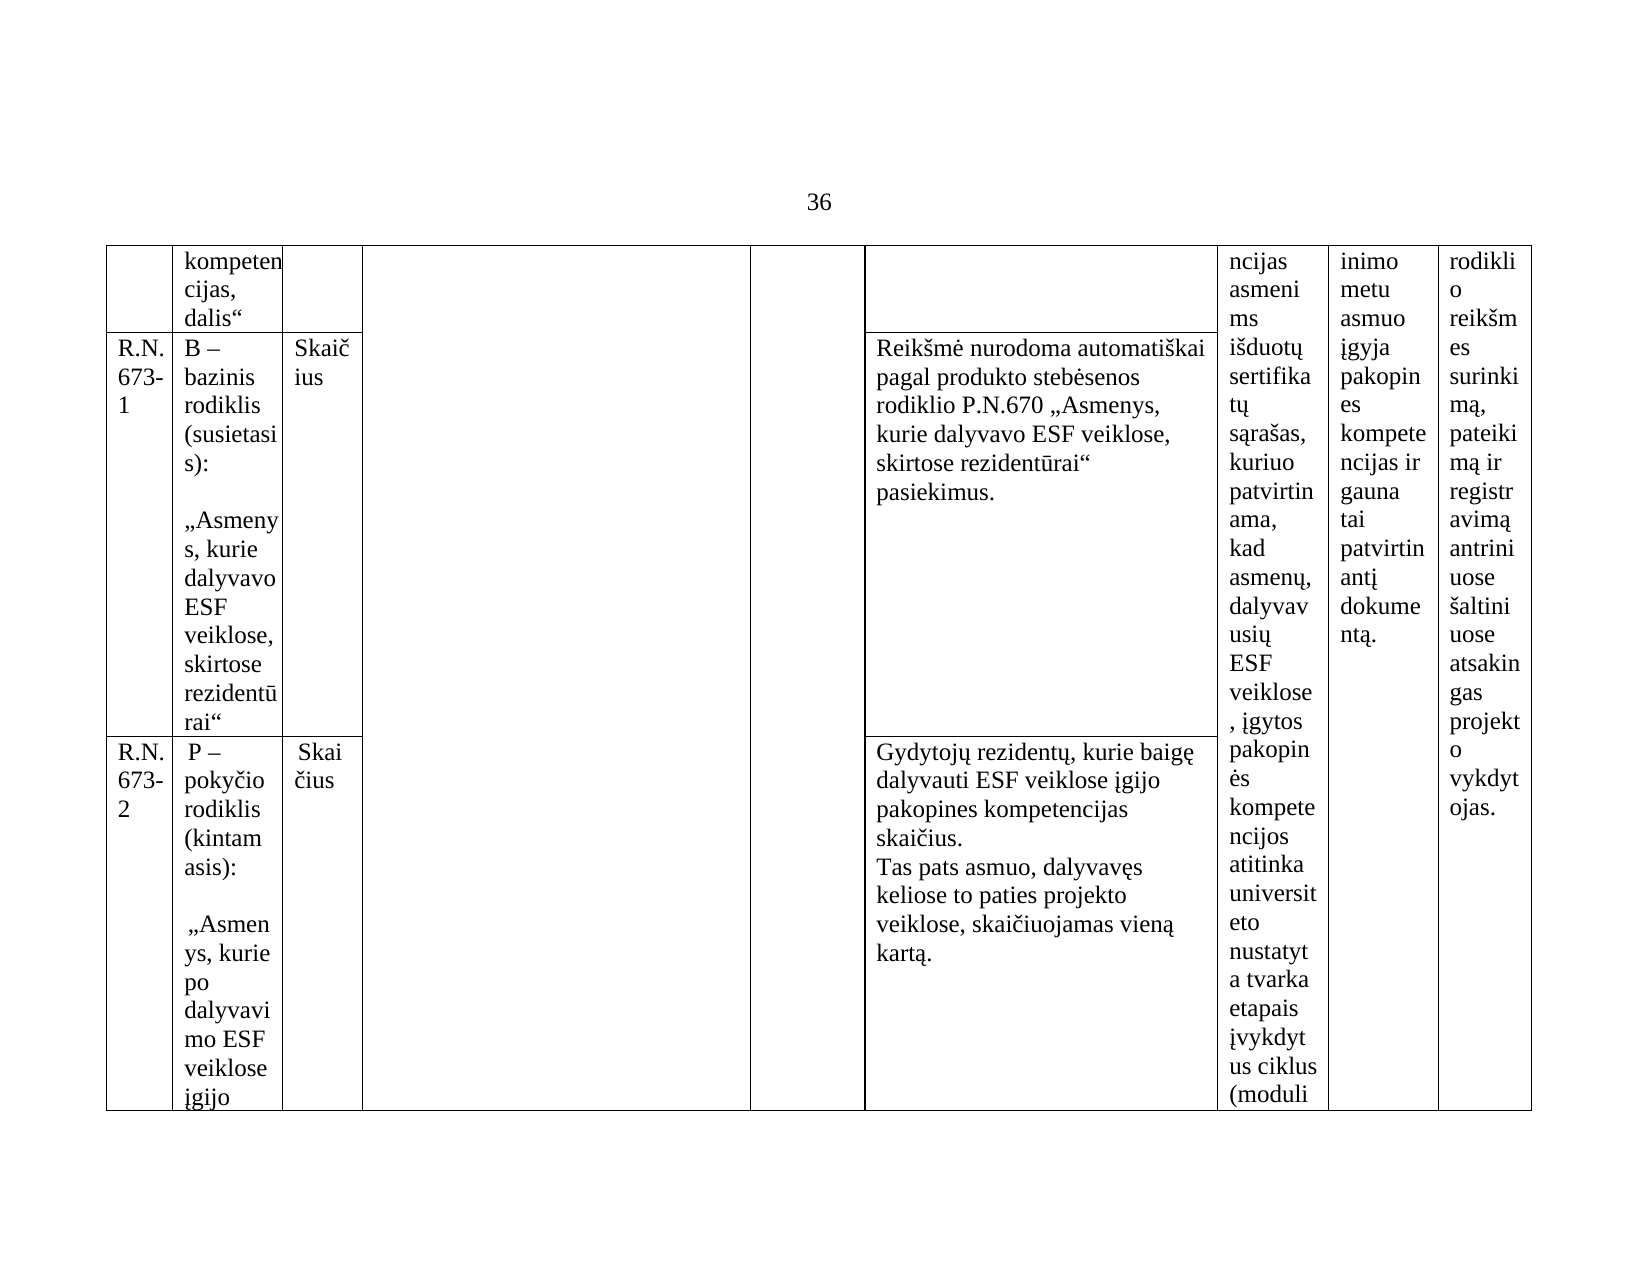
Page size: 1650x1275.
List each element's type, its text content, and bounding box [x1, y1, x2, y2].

table_cell R.N.673-2 [107, 737, 172, 1110]
table_cell Gydytojų rezidentų, kurie baigę dalyvauti ESF veiklose įgijo pakopines kompetencijas skaičius. Tas pats asmuo, dalyvavęs keliose to paties projekto veiklose, skaičiuojamas vieną kartą. [866, 737, 1217, 1110]
table_cell [283, 246, 362, 332]
table_cell Skaičius [283, 737, 362, 1110]
table_cell [751, 246, 864, 1110]
table_cell kompetencijas, dalis“ [173, 246, 282, 332]
table_cell Reikšmė nurodoma automatiškai pagal produkto stebėsenos rodiklio P.N.670 „Asmenys, kurie dalyvavo ESF veiklose, skirtose rezidentūrai“ pasiekimus. [866, 333, 1217, 736]
table_cell [107, 246, 172, 332]
table_cell rodiklio reikšmes surinkimą, pateikimą ir registravimą antriniuose šaltiniuose atsakingas projekto vykdytojas. [1439, 246, 1531, 1110]
table_cell Skaičius [283, 333, 362, 736]
table_cell R.N.673-1 [107, 333, 172, 736]
table_cell P – pokyčio rodiklis (kintamasis): „Asmenys, kurie po dalyvavimo ESF veiklose įgijo [173, 737, 282, 1110]
table_cell B – bazinis rodiklis (susietasis): „Asmenys, kurie dalyvavo ESF veiklose, skirtose rezidentūrai“ [173, 333, 282, 736]
table_cell ncijas asmenims išduotų sertifikatų sąrašas, kuriuo patvirtinama, kad asmenų, dalyvavusių ESF veiklose, įgytos pakopinės kompetencijos atitinka universiteto nustatyta tvarka etapais įvykdytus ciklus (moduli [1218, 246, 1328, 1110]
table_cell [866, 246, 1217, 332]
table_cell inimo metu asmuo įgyja pakopines kompetencijas ir gauna tai patvirtinantį dokumentą. [1329, 246, 1438, 1110]
table_cell [363, 246, 750, 1110]
